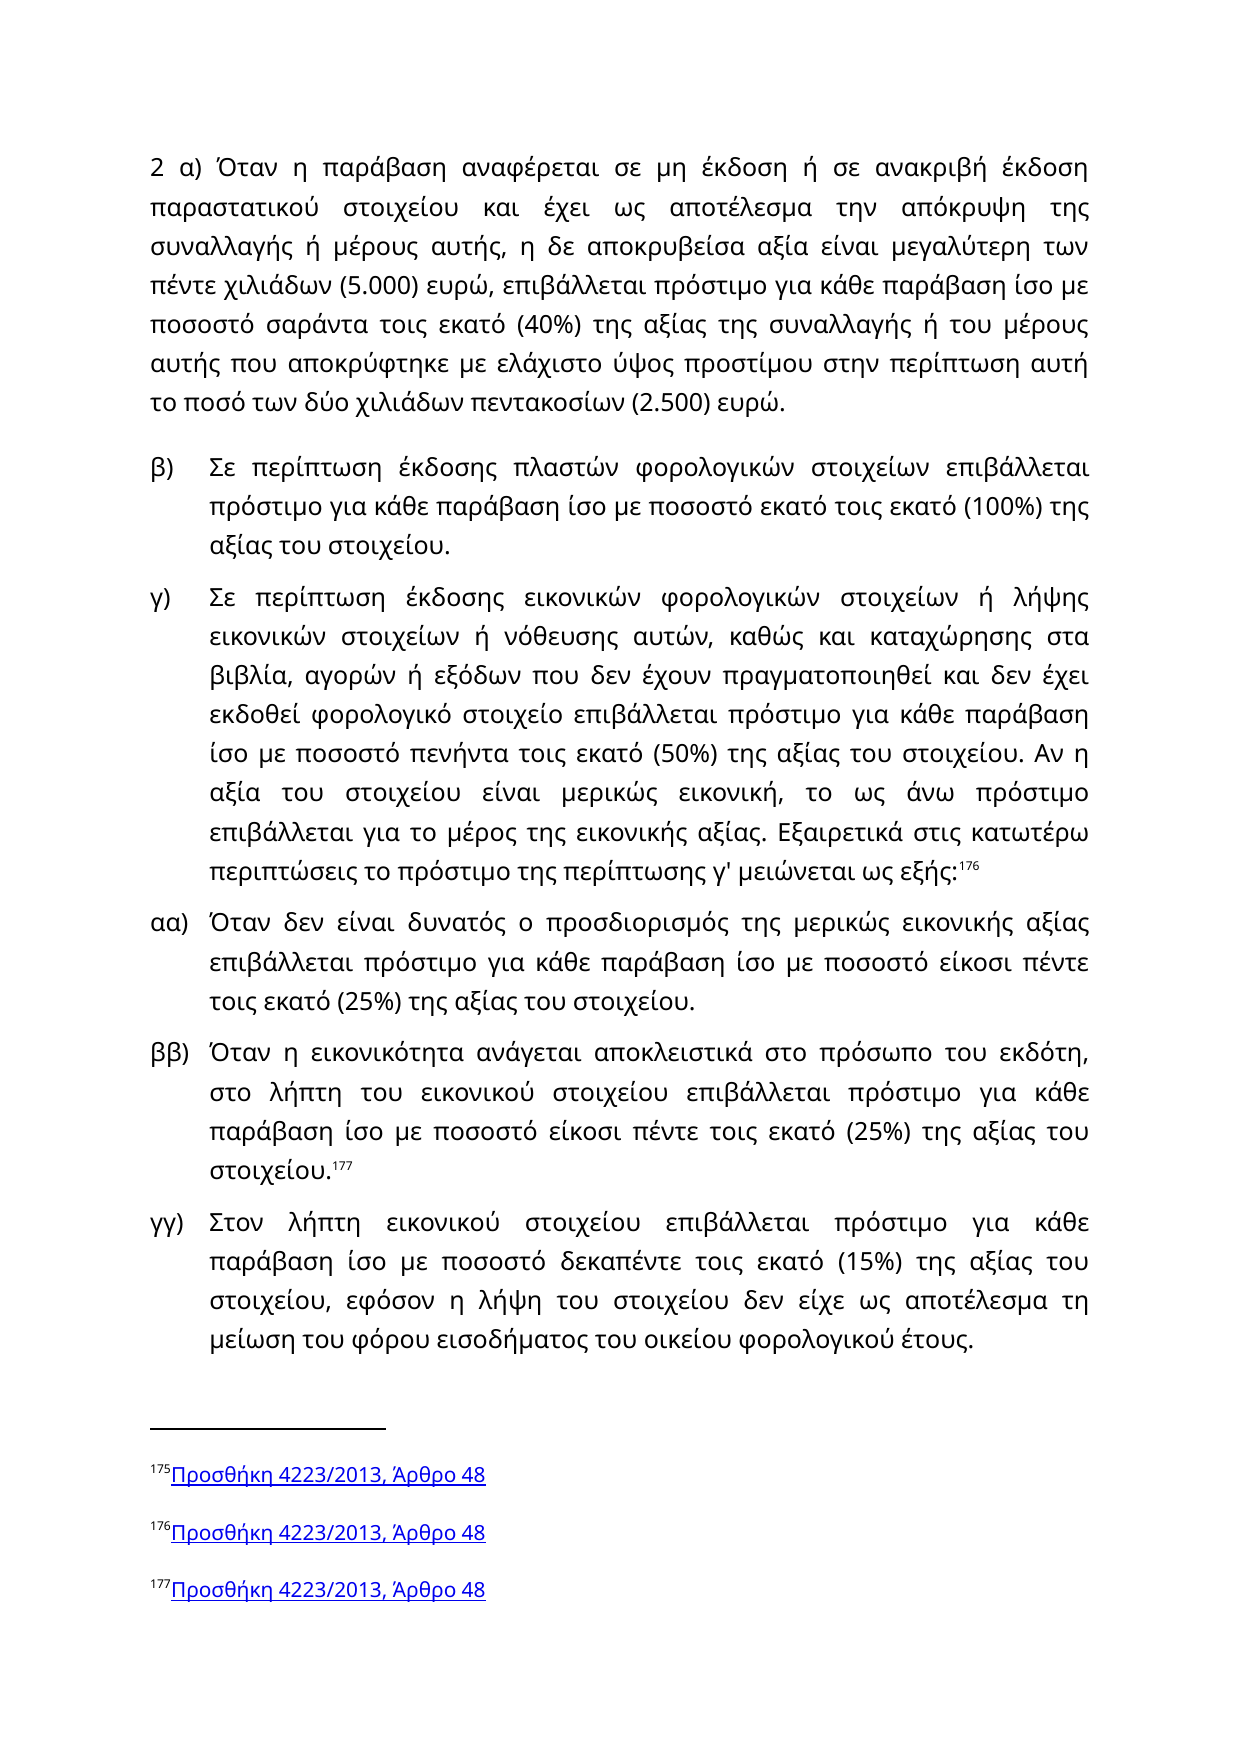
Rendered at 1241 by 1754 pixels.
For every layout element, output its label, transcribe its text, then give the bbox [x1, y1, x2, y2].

text 2 α) Όταν η παράβαση αναφέρεται σε μη έκδοση ή σε ανακριβή έκδοση παραστατικού στοιχείου και έχει ως αποτέλεσμα την απόκρυψη της συναλλαγής ή μέρους αυτής, η δε αποκρυβείσα αξία είναι μεγαλύτερη των πέντε χιλιάδων (5.000) ευρώ, επιβάλλεται πρόστιμο για κάθε παράβαση ίσο με ποσοστό σαράντα τοις εκατό (40%) της αξίας της συναλλαγής ή του μέρους αυτής που αποκρύφτηκε με ελάχιστο ύψος προστίμου στην περίπτωση αυτή το ποσό των δύο χιλιάδων πεντακοσίων (2.500) ευρώ. [150, 150, 1090, 419]
list γ) Σε περίπτωση έκδοσης εικονικών φορολογικών στοιχείων ή λήψης εικονικών στοιχείων ή νόθευσης αυτών, καθώς και καταχώρησης στα βιβλία, αγορών ή εξόδων που δεν έχουν πραγματοποιηθεί και δεν έχει εκδοθεί φορολογικό στοιχείο επιβάλλεται πρόστιμο για κάθε παράβαση ίσο με ποσοστό πενήντα τοις εκατό (50%) της αξίας του στοιχείου. Αν η αξία του στοιχείου είναι μερικώς εικονική, το ως άνω πρόστιμο επιβάλλεται για το μέρος της εικονικής αξίας. Εξαιρετικά στις κατωτέρω περιπτώσεις το πρόστιμο της περίπτωσης γ' μειώνεται ως εξής: [150, 579, 1090, 887]
list β) Σε περίπτωση έκδοσης πλαστών φορολογικών στοιχείων επιβάλλεται πρόστιμο για κάθε παράβαση ίσο με ποσοστό εκατό τοις εκατό (100%) της αξίας του στοιχείου. [150, 449, 1090, 562]
list ββ) Όταν η εικονικότητα ανάγεται αποκλειστικά στο πρόσωπο του εκδότη, στο λήπτη του εικονικού στοιχείου επιβάλλεται πρόστιμο για κάθε παράβαση ίσο με ποσοστό είκοσι πέντε τοις εκατό (25%) της αξίας του στοιχείου. [150, 1035, 1090, 1187]
list αα) Όταν δεν είναι δυνατός ο προσδιορισμός της μερικώς εικονικής αξίας επιβάλλεται πρόστιμο για κάθε παράβαση ίσο με ποσοστό είκοσι πέντε τοις εκατό (25%) της αξίας του στοιχείου. [150, 905, 1090, 1017]
text Προσθήκη 4223/2013, Άρθρο 48 [150, 1518, 1090, 1546]
text Προσθήκη 4223/2013, Άρθρο 48 [150, 1576, 1090, 1604]
text Προσθήκη 4223/2013, Άρθρο 48 [150, 1460, 1090, 1489]
list γγ) Στον λήπτη εικονικού στοιχείου επιβάλλεται πρόστιμο για κάθε παράβαση ίσο με ποσοστό δεκαπέντε τοις εκατό (15%) της αξίας του στοιχείου, εφόσον η λήψη του στοιχείου δεν είχε ως αποτέλεσμα τη μείωση του φόρου εισοδήματος του οικείου φορολογικού έτους. [150, 1204, 1090, 1356]
